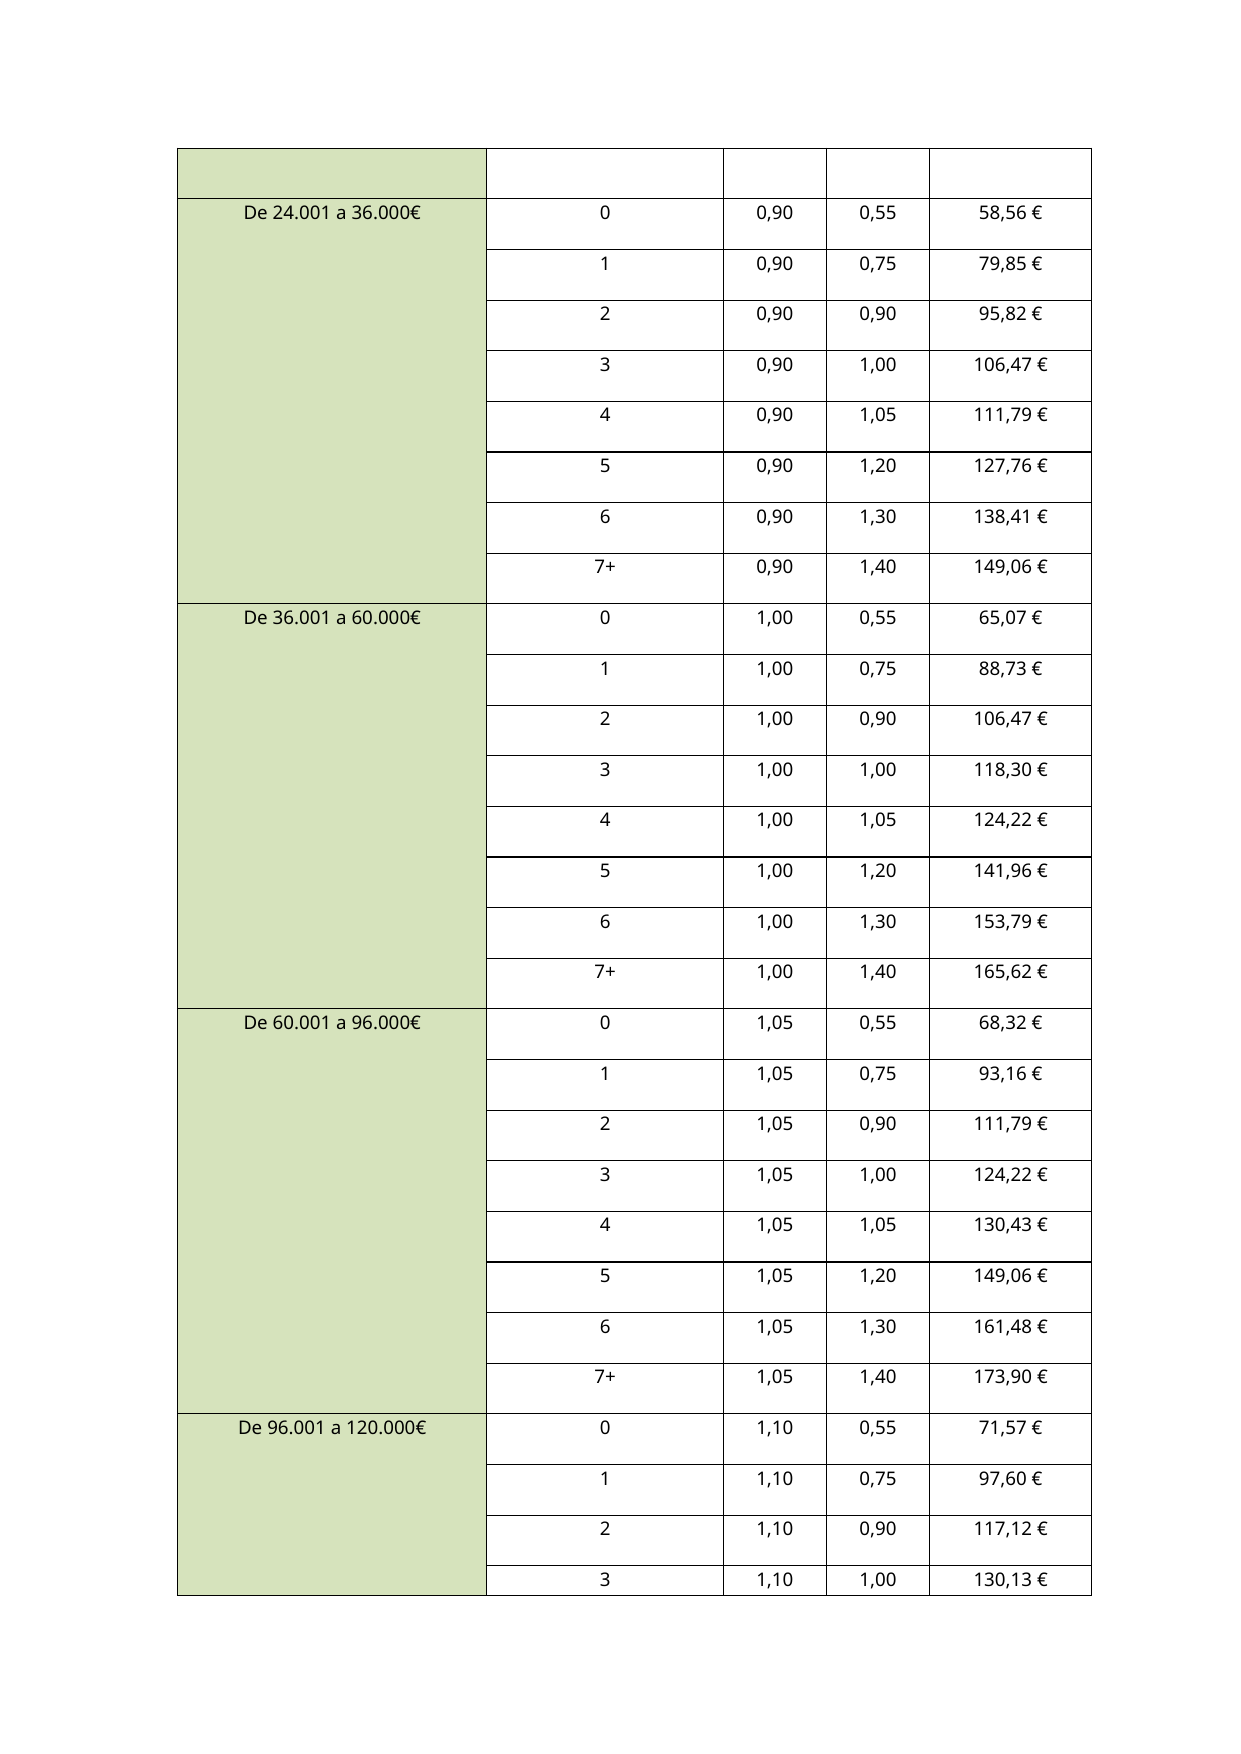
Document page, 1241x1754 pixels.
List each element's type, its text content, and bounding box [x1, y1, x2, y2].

table_cell 4 [487, 807, 723, 856]
table_cell 165,62 € [930, 959, 1091, 1008]
table_cell 0,90 [724, 250, 826, 299]
table_cell 0,75 [827, 655, 929, 704]
table_cell 1,05 [724, 1364, 826, 1413]
table_cell De 24.001 a 36.000€ [178, 199, 486, 603]
table_cell 1,05 [724, 1263, 826, 1312]
table_cell 1,30 [827, 503, 929, 553]
table_cell 2 [487, 301, 723, 350]
table_cell 1,00 [724, 858, 826, 907]
table_cell 1,00 [724, 706, 826, 755]
table_cell 1 [487, 1465, 723, 1514]
table_cell 79,85 € [930, 250, 1091, 299]
table_cell 2 [487, 706, 723, 755]
table_cell 124,22 € [930, 807, 1091, 856]
table_cell 117,12 € [930, 1516, 1091, 1565]
table_cell 1,05 [827, 402, 929, 451]
table_cell 5 [487, 858, 723, 907]
table_cell De 36.001 a 60.000€ [178, 604, 486, 1008]
table_cell 1,20 [827, 858, 929, 907]
table_cell 1 [487, 250, 723, 299]
table_cell 1,05 [724, 1060, 826, 1109]
table_cell 1,05 [724, 1313, 826, 1363]
table_cell 7+ [487, 554, 723, 603]
table_cell 0 [487, 1414, 723, 1464]
table_cell 1,30 [827, 908, 929, 958]
table_cell [178, 149, 486, 198]
table_cell 5 [487, 1263, 723, 1312]
table_cell 1,00 [724, 655, 826, 704]
table_cell 0,90 [724, 301, 826, 350]
table_cell 111,79 € [930, 1111, 1091, 1160]
table_cell 127,76 € [930, 453, 1091, 502]
table_cell 68,32 € [930, 1009, 1091, 1059]
table_cell 0,90 [724, 503, 826, 553]
table_cell 0,75 [827, 250, 929, 299]
table_cell 1,40 [827, 554, 929, 603]
table_cell 58,56 € [930, 199, 1091, 249]
table_cell 1,00 [827, 756, 929, 806]
table_cell 7+ [487, 1364, 723, 1413]
table_cell 2 [487, 1111, 723, 1160]
table_cell 1,20 [827, 453, 929, 502]
table_cell 173,90 € [930, 1364, 1091, 1413]
table_cell 0 [487, 604, 723, 654]
table_cell 0,90 [724, 351, 826, 401]
table_cell 1,05 [724, 1009, 826, 1059]
table_cell 1,40 [827, 1364, 929, 1413]
table_cell 161,48 € [930, 1313, 1091, 1363]
table_cell 118,30 € [930, 756, 1091, 806]
table_cell 1,00 [724, 908, 826, 958]
table_cell 0,55 [827, 1414, 929, 1464]
table_cell 0,90 [724, 453, 826, 502]
table_cell 1,00 [724, 959, 826, 1008]
table_cell 1,10 [724, 1566, 826, 1595]
table_cell 0,90 [827, 706, 929, 755]
table_cell 3 [487, 756, 723, 806]
table_cell 6 [487, 908, 723, 958]
table_cell [827, 149, 929, 198]
table_cell De 96.001 a 120.000€ [178, 1414, 486, 1595]
table_cell 6 [487, 1313, 723, 1363]
table_cell 1,30 [827, 1313, 929, 1363]
table_cell 1,05 [827, 807, 929, 856]
table_cell 1,00 [724, 756, 826, 806]
table_cell 124,22 € [930, 1161, 1091, 1211]
table_cell 0,75 [827, 1465, 929, 1514]
table_cell 1 [487, 655, 723, 704]
table_cell 0,90 [827, 1516, 929, 1565]
table_cell De 60.001 a 96.000€ [178, 1009, 486, 1413]
table_cell 1,10 [724, 1414, 826, 1464]
table_cell 65,07 € [930, 604, 1091, 654]
table_cell 0,90 [827, 301, 929, 350]
table_cell 3 [487, 351, 723, 401]
table_cell 0,90 [724, 199, 826, 249]
table_cell 149,06 € [930, 1263, 1091, 1312]
table_cell 0,90 [724, 402, 826, 451]
table_cell 1,00 [827, 351, 929, 401]
table_cell 153,79 € [930, 908, 1091, 958]
table_cell 93,16 € [930, 1060, 1091, 1109]
table_cell 0,90 [724, 554, 826, 603]
table_cell 130,13 € [930, 1566, 1091, 1595]
table_cell 1,10 [724, 1465, 826, 1514]
table_cell 1 [487, 1060, 723, 1109]
table_cell 1,05 [827, 1212, 929, 1261]
table_cell 149,06 € [930, 554, 1091, 603]
table_cell 95,82 € [930, 301, 1091, 350]
table_cell 0,90 [827, 1111, 929, 1160]
table_cell 0 [487, 1009, 723, 1059]
table_cell 1,05 [724, 1212, 826, 1261]
table_cell 1,05 [724, 1111, 826, 1160]
table_cell 106,47 € [930, 351, 1091, 401]
table_cell 1,00 [827, 1566, 929, 1595]
table_cell 0,55 [827, 1009, 929, 1059]
table_cell 138,41 € [930, 503, 1091, 553]
table_cell [487, 149, 723, 198]
table_cell 4 [487, 1212, 723, 1261]
table_cell 5 [487, 453, 723, 502]
table_cell 1,40 [827, 959, 929, 1008]
table_cell 0,55 [827, 604, 929, 654]
table_cell 3 [487, 1161, 723, 1211]
table_cell 7+ [487, 959, 723, 1008]
table_cell 88,73 € [930, 655, 1091, 704]
table_cell 130,43 € [930, 1212, 1091, 1261]
table_cell [930, 149, 1091, 198]
table_cell 1,20 [827, 1263, 929, 1312]
table_cell 97,60 € [930, 1465, 1091, 1514]
table_cell 1,10 [724, 1516, 826, 1565]
table_cell 0,75 [827, 1060, 929, 1109]
table_cell 0 [487, 199, 723, 249]
table_cell 2 [487, 1516, 723, 1565]
table_cell 3 [487, 1566, 723, 1595]
table_cell 111,79 € [930, 402, 1091, 451]
table_cell 1,00 [827, 1161, 929, 1211]
table_cell 1,00 [724, 807, 826, 856]
table_cell 141,96 € [930, 858, 1091, 907]
table_cell 0,55 [827, 199, 929, 249]
table_cell 1,05 [724, 1161, 826, 1211]
table_cell [724, 149, 826, 198]
table_cell 71,57 € [930, 1414, 1091, 1464]
table_cell 1,00 [724, 604, 826, 654]
table_cell 6 [487, 503, 723, 553]
table_cell 106,47 € [930, 706, 1091, 755]
table_cell 4 [487, 402, 723, 451]
